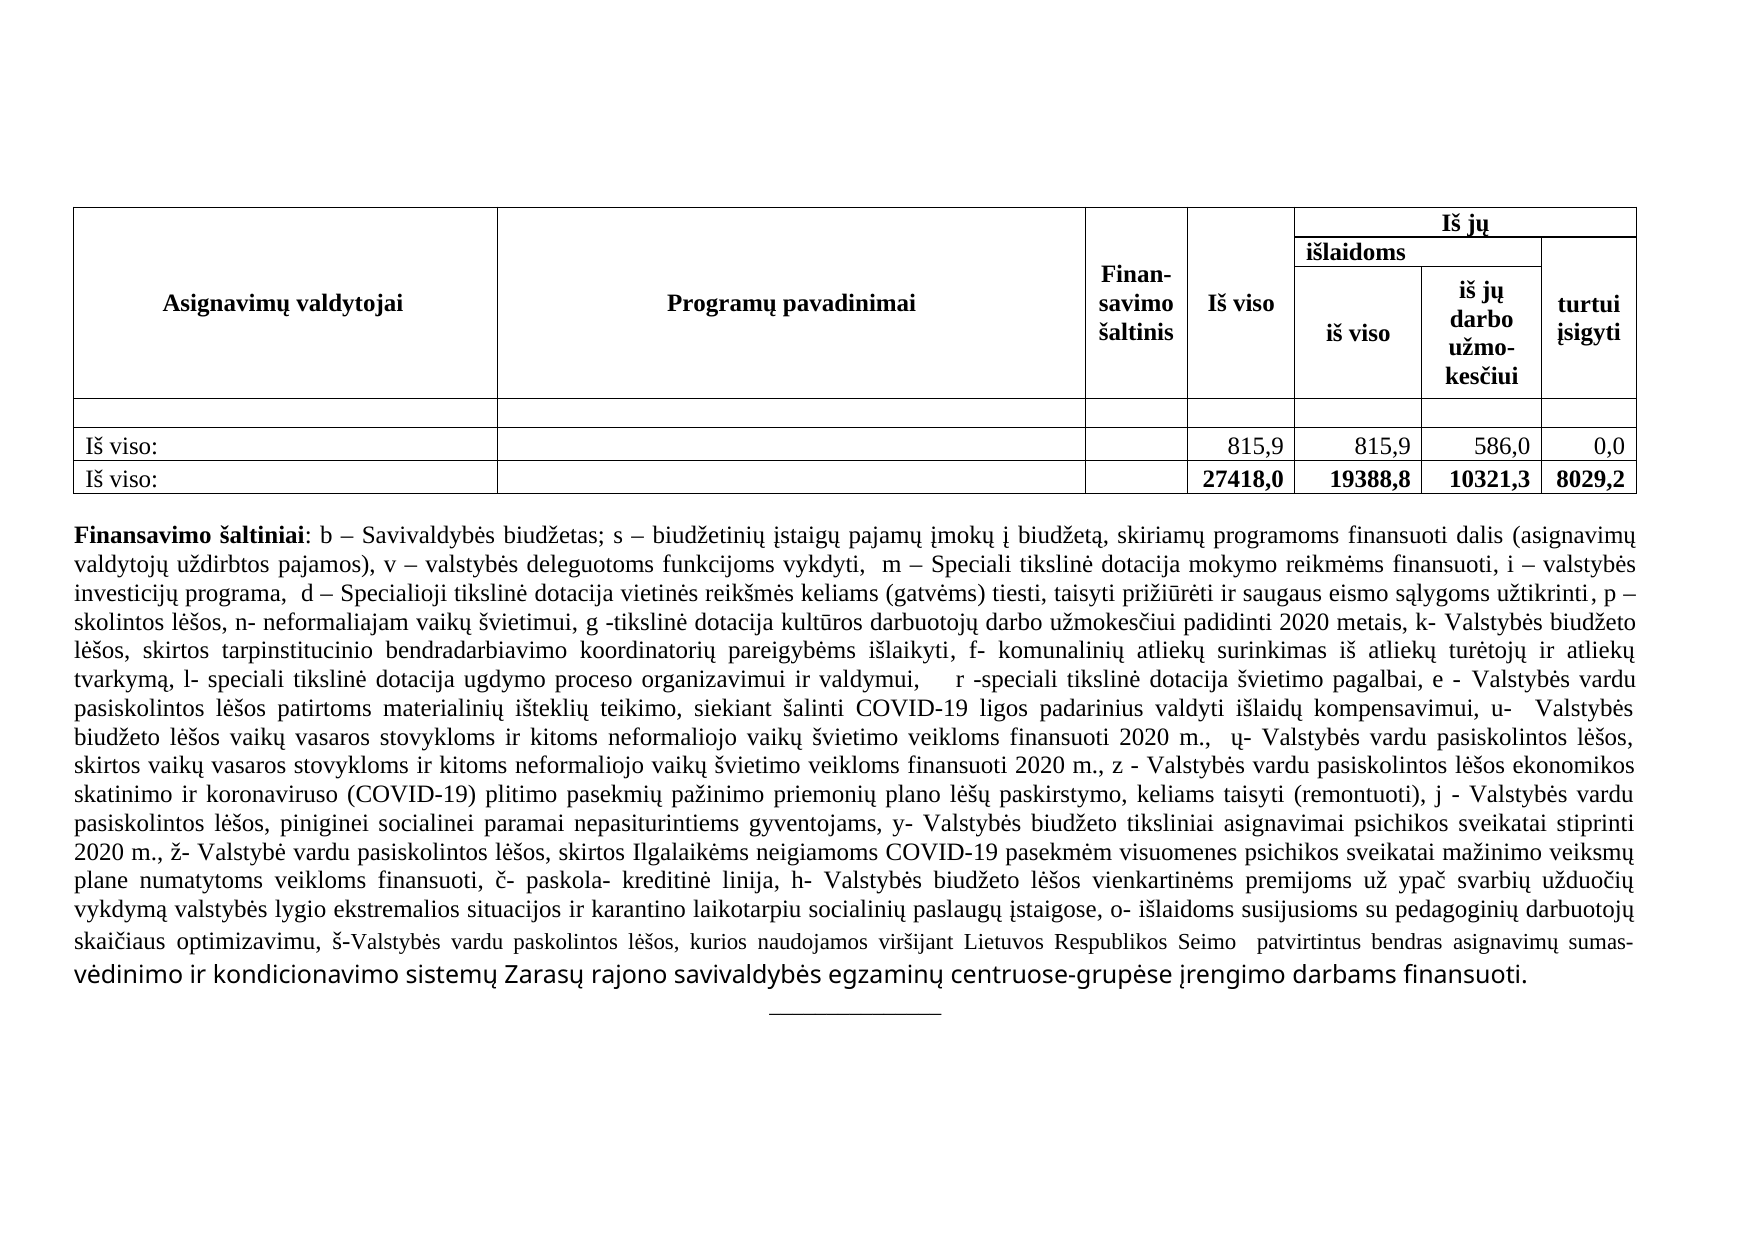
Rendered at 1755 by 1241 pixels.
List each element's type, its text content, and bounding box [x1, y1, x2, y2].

table_cell [498, 461, 1085, 493]
table_cell Iš viso: [74, 428, 497, 460]
table_header Iš jų [1295, 208, 1636, 236]
table_cell [1086, 428, 1187, 460]
table_cell išlaidoms [1295, 238, 1541, 266]
table_cell 586,0 [1422, 428, 1541, 460]
table_cell [498, 399, 1085, 427]
table_header Programų pavadinimai [498, 208, 1085, 397]
table_cell [1542, 399, 1636, 427]
table_cell [498, 428, 1085, 460]
text _______________ [74, 991, 1636, 1017]
table_cell [1422, 399, 1541, 427]
table_cell [1086, 461, 1187, 493]
table_cell iš jų darbo užmo-kesčiui [1422, 267, 1541, 397]
table_cell [1295, 399, 1421, 427]
table_cell turtui įsigyti [1542, 238, 1636, 397]
table_cell 0,0 [1542, 428, 1636, 460]
table_cell 19388,8 [1295, 461, 1421, 493]
table_cell [1086, 399, 1187, 427]
table_cell iš viso [1295, 267, 1421, 397]
table_cell 815,9 [1295, 428, 1421, 460]
table_header Finan-savimo šaltinis [1086, 208, 1187, 397]
table_cell [74, 399, 497, 427]
table_header Iš viso [1188, 208, 1294, 397]
table_cell 10321,3 [1422, 461, 1541, 493]
table_header Asignavimų valdytojai [74, 208, 497, 397]
table_cell 8029,2 [1542, 461, 1636, 493]
table_cell Iš viso: [74, 461, 497, 493]
table_cell 815,9 [1188, 428, 1294, 460]
text Finansavimo šaltiniai: b – Savivaldybės biudžetas; s – biudžetinių įstaigų pajamų įmokų į biudžetą, skiriamų programoms finansuoti dalis (asignavimų valdytojų uždirbtos pajamos), v – valstybės deleguotoms funkcijoms vykdyti, m – Speciali tikslinė dotacija mokymo reikmėms finansuoti, i – valstybės investicijų programa, d – Specialioji tikslinė dotacija vietinės reikšmės keliams (gatvėms) tiesti, taisyti prižiūrėti ir saugaus eismo sąlygoms užtikrinti, p – skolintos lėšos, n- neformaliajam vaikų švietimui, g -tikslinė dotacija kultūros darbuotojų darbo užmokesčiui padidinti 2020 metais, k- Valstybės biudžeto lėšos, skirtos tarpinstitucinio bendradarbiavimo koordinatorių pareigybėms išlaikyti, f- komunalinių atliekų surinkimas iš atliekų turėtojų ir atliekų tvarkymą, l- speciali tikslinė dotacija ugdymo proceso organizavimui ir valdymui, r -speciali tikslinė dotacija švietimo pagalbai, e - Valstybės vardu pasiskolintos lėšos patirtoms materialinių išteklių teikimo, siekiant šalinti COVID-19 ligos padarinius valdyti išlaidų kompensavimui, u- Valstybės biudžeto lėšos vaikų vasaros stovykloms ir kitoms neformaliojo vaikų švietimo veikloms finansuoti 2020 m., ų- Valstybės vardu pasiskolintos lėšos, skirtos vaikų vasaros stovykloms ir kitoms neformaliojo vaikų švietimo veikloms finansuoti 2020 m., z - Valstybės vardu pasiskolintos lėšos ekonomikos skatinimo ir koronaviruso (COVID-19) plitimo pasekmių pažinimo priemonių plano lėšų paskirstymo, keliams taisyti (remontuoti), j - Valstybės vardu pasiskolintos lėšos, piniginei socialinei paramai nepasiturintiems gyventojams, y- Valstybės biudžeto tiksliniai asignavimai psichikos sveikatai stiprinti 2020 m., ž- Valstybė vardu pasiskolintos lėšos, skirtos Ilgalaikėms neigiamoms COVID-19 pasekmėm visuomenes psichikos sveikatai mažinimo veiksmų plane numatytoms veikloms finansuoti, č- paskola- kreditinė linija, h- Valstybės biudžeto lėšos vienkartinėms premijoms už ypač svarbių užduočių vykdymą valstybės lygio ekstremalios situacijos ir karantino laikotarpiu socialinių paslaugų įstaigose, o- išlaidoms susijusioms su pedagoginių darbuotojų skaičiaus optimizavimu, š-Valstybės vardu paskolintos lėšos, kurios naudojamos viršijant Lietuvos Respublikos Seimo patvirtintus bendras asignavimų sumas- vėdinimo ir kondicionavimo sistemų Zarasų rajono savivaldybės egzaminų centruose-grupėse įrengimo darbams finansuoti. [74, 520, 1636, 991]
table_cell [1188, 399, 1294, 427]
table_cell 27418,0 [1188, 461, 1294, 493]
